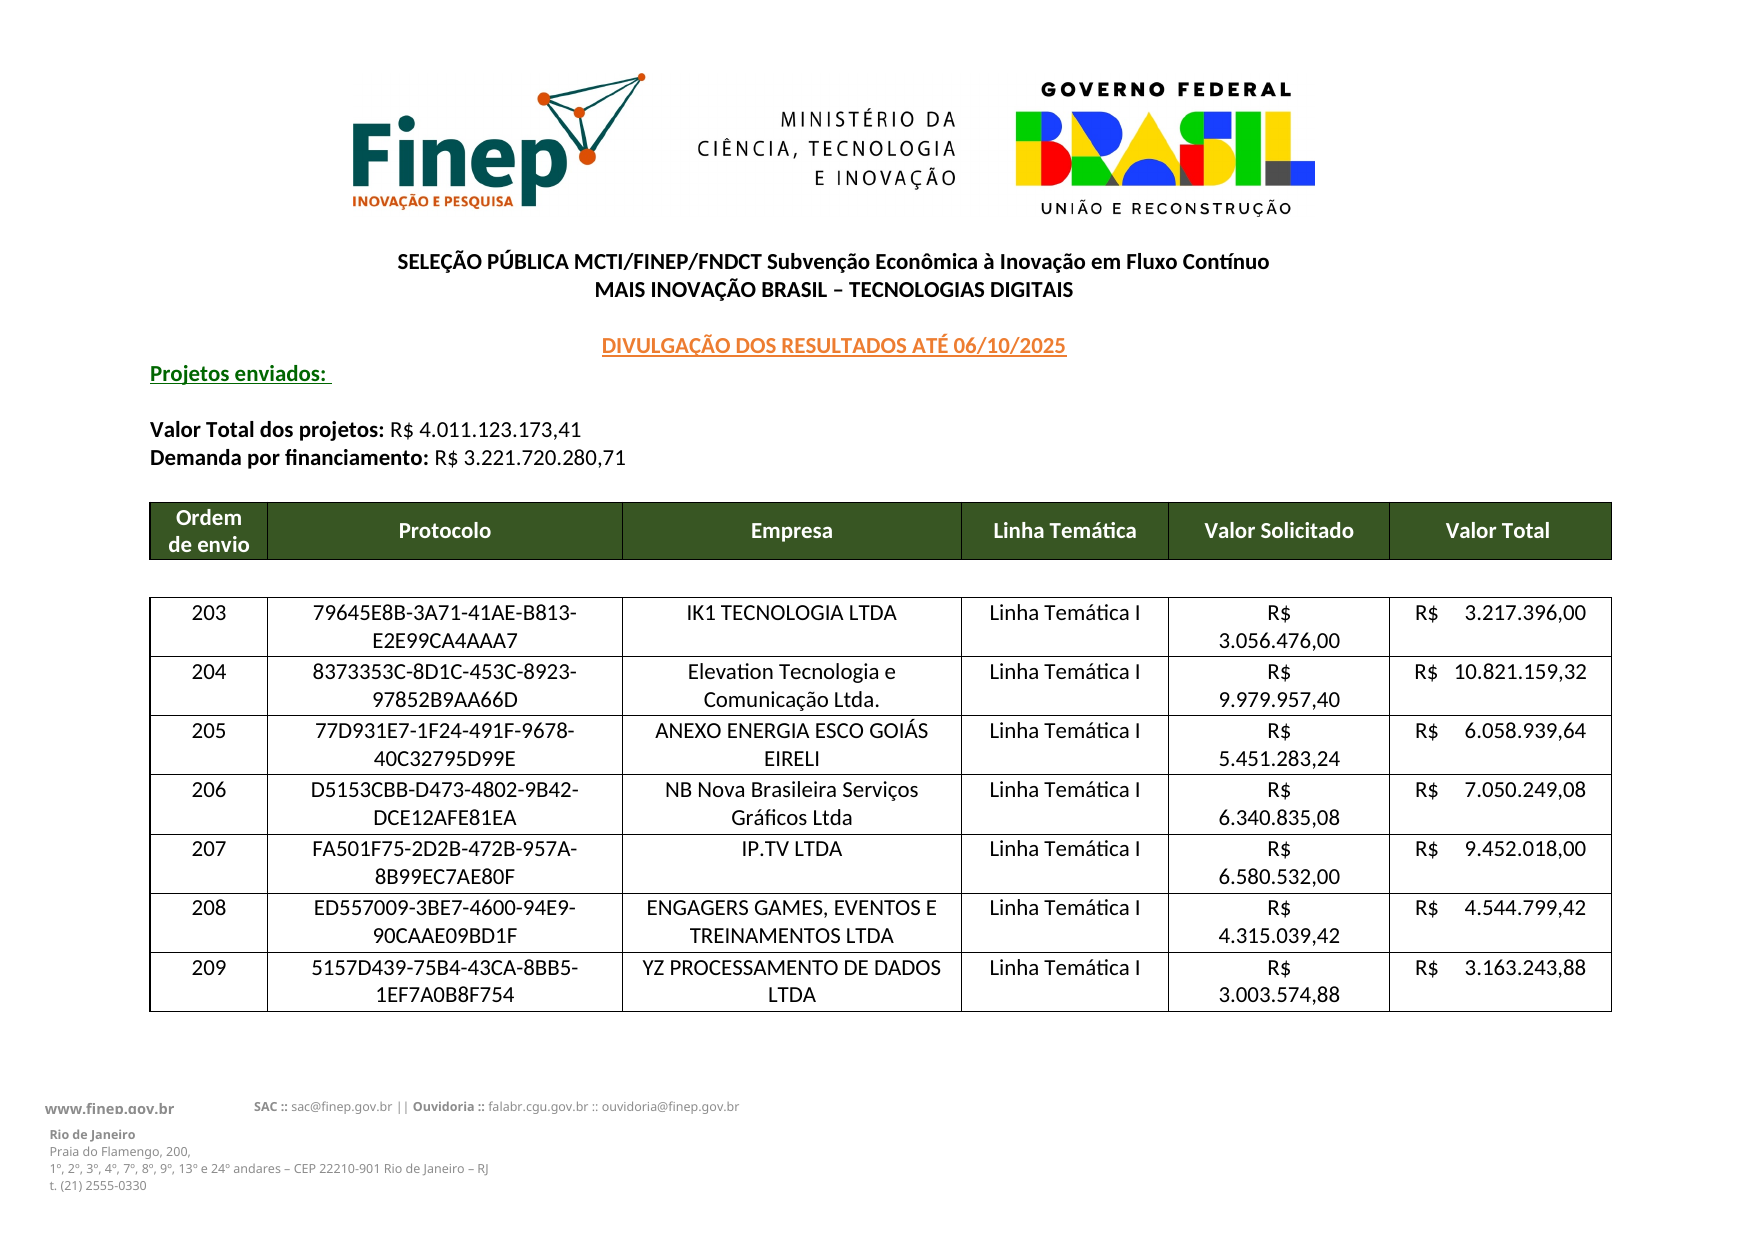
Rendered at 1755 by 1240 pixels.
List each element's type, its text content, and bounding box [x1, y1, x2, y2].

table_cell NB Nova Brasileira Serviços Gráficos Ltda [623, 775, 961, 833]
table_cell R$ 6.058.939,64 [1390, 716, 1611, 774]
table_cell Linha Temática I [962, 657, 1168, 715]
table_cell IK1 TECNOLOGIA LTDA [623, 598, 961, 656]
table_cell ED557009-3BE7-4600-94E9-90CAAE09BD1F [268, 894, 622, 952]
table_cell R$ 3.003.574,88 [1169, 953, 1389, 1011]
table_cell YZ PROCESSAMENTO DE DADOS LTDA [623, 953, 961, 1011]
table_cell R$ 6.580.532,00 [1169, 835, 1389, 892]
table_cell R$ 4.315.039,42 [1169, 894, 1389, 952]
table_cell R$ 7.050.249,08 [1390, 775, 1611, 833]
table_cell Linha Temática I [962, 953, 1168, 1011]
table_cell FA501F75-2D2B-472B-957A-8B99EC7AE80F [268, 835, 622, 892]
table_cell IP.TV LTDA [623, 835, 961, 892]
table_cell R$ 3.217.396,00 [1390, 598, 1611, 656]
table_cell Elevation Tecnologia e Comunicação Ltda. [623, 657, 961, 715]
table_cell ENGAGERS GAMES, EVENTOS E TREINAMENTOS LTDA [623, 894, 961, 952]
table_cell R$ 10.821.159,32 [1390, 657, 1611, 715]
table_cell R$ 9.979.957,40 [1169, 657, 1389, 715]
table_cell Linha Temática I [962, 894, 1168, 952]
table_cell R$ 5.451.283,24 [1169, 716, 1389, 774]
table_cell 77D931E7-1F24-491F-9678-40C32795D99E [268, 716, 622, 774]
table_cell 206 [151, 775, 267, 833]
table_cell R$ 4.544.799,42 [1390, 894, 1611, 952]
table_cell 8373353C-8D1C-453C-8923-97852B9AA66D [268, 657, 622, 715]
table_cell 204 [151, 657, 267, 715]
table_cell 205 [151, 716, 267, 774]
table_cell 203 [151, 598, 267, 656]
table_cell ANEXO ENERGIA ESCO GOIÁS EIRELI [623, 716, 961, 774]
table_cell Linha Temática I [962, 775, 1168, 833]
table_cell R$ 3.056.476,00 [1169, 598, 1389, 656]
table_cell Linha Temática I [962, 598, 1168, 656]
table_cell R$ 3.163.243,88 [1390, 953, 1611, 1011]
table_cell Linha Temática I [962, 716, 1168, 774]
table_cell 208 [151, 894, 267, 952]
table_cell R$ 9.452.018,00 [1390, 835, 1611, 892]
table_cell 209 [151, 953, 267, 1011]
table_cell 207 [151, 835, 267, 892]
table_cell Linha Temática I [962, 835, 1168, 892]
table_cell 5157D439-75B4-43CA-8BB5-1EF7A0B8F754 [268, 953, 622, 1011]
table_cell D5153CBB-D473-4802-9B42-DCE12AFE81EA [268, 775, 622, 833]
table_cell R$ 6.340.835,08 [1169, 775, 1389, 833]
table_cell 79645E8B-3A71-41AE-B813-E2E99CA4AAA7 [268, 598, 622, 656]
